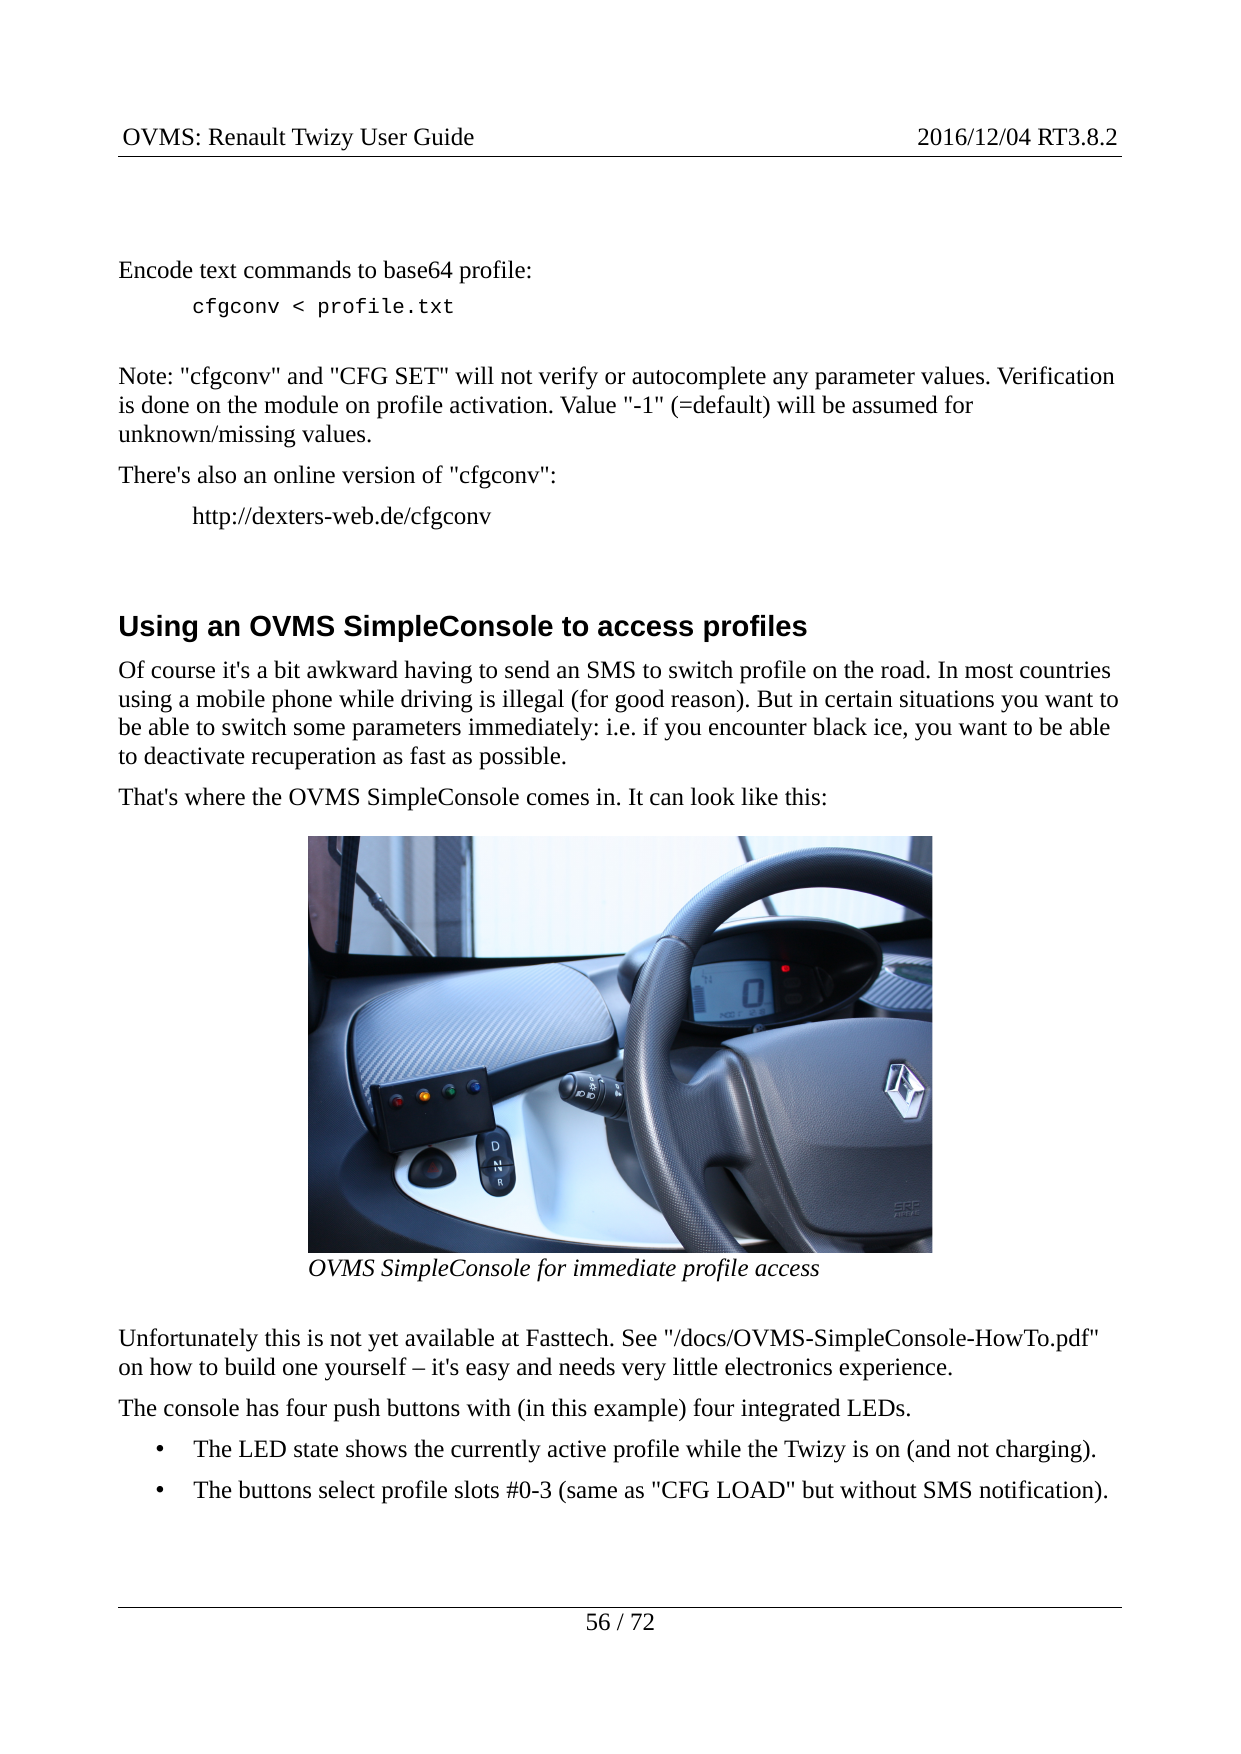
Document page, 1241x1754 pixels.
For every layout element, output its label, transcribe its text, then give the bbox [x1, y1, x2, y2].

subtitle Using an OVMS SimpleConsole to access profiles [118, 609, 1122, 642]
picture [308, 836, 933, 1253]
text http://dexters-web.de/cfgconv [118, 501, 1122, 530]
text OVMS SimpleConsole for immediate profile access [308, 1253, 932, 1282]
text That's where the OVMS SimpleConsole comes in. It can look like this: [118, 782, 1122, 811]
text Of course it's a bit awkward having to send an SMS to switch profile on the road. In most countries using a mobile phone while driving is illegal (for good reason). But in certain situations you want to be able to switch some parameters immediately: i.e. if you encounter black ice, you want to be able to deactivate recuperation as fast as possible. [118, 655, 1122, 770]
text There's also an online version of "cfgconv": [118, 460, 1122, 489]
list The LED state shows the currently active profile while the Twizy is on (and not charging). [156, 1434, 1122, 1463]
text Unfortunately this is not yet available at Fasttech. See "/docs/OVMS-SimpleConsole-HowTo.pdf" on how to build one yourself – it's easy and needs very little electronics experience. [118, 1323, 1122, 1381]
text cfgconv < profile.txt [118, 296, 1122, 320]
list The buttons select profile slots #0-3 (same as "CFG LOAD" but without SMS notification). [156, 1476, 1122, 1504]
text Note: "cfgconv" and "CFG SET" will not verify or autocomplete any parameter values. Verification is done on the module on profile activation. Value "-1" (=default) will be assumed for unknown/missing values. [118, 361, 1122, 448]
text The console has four push buttons with (in this example) four integrated LEDs. [118, 1393, 1122, 1422]
text Encode text commands to base64 profile: [118, 255, 1122, 284]
